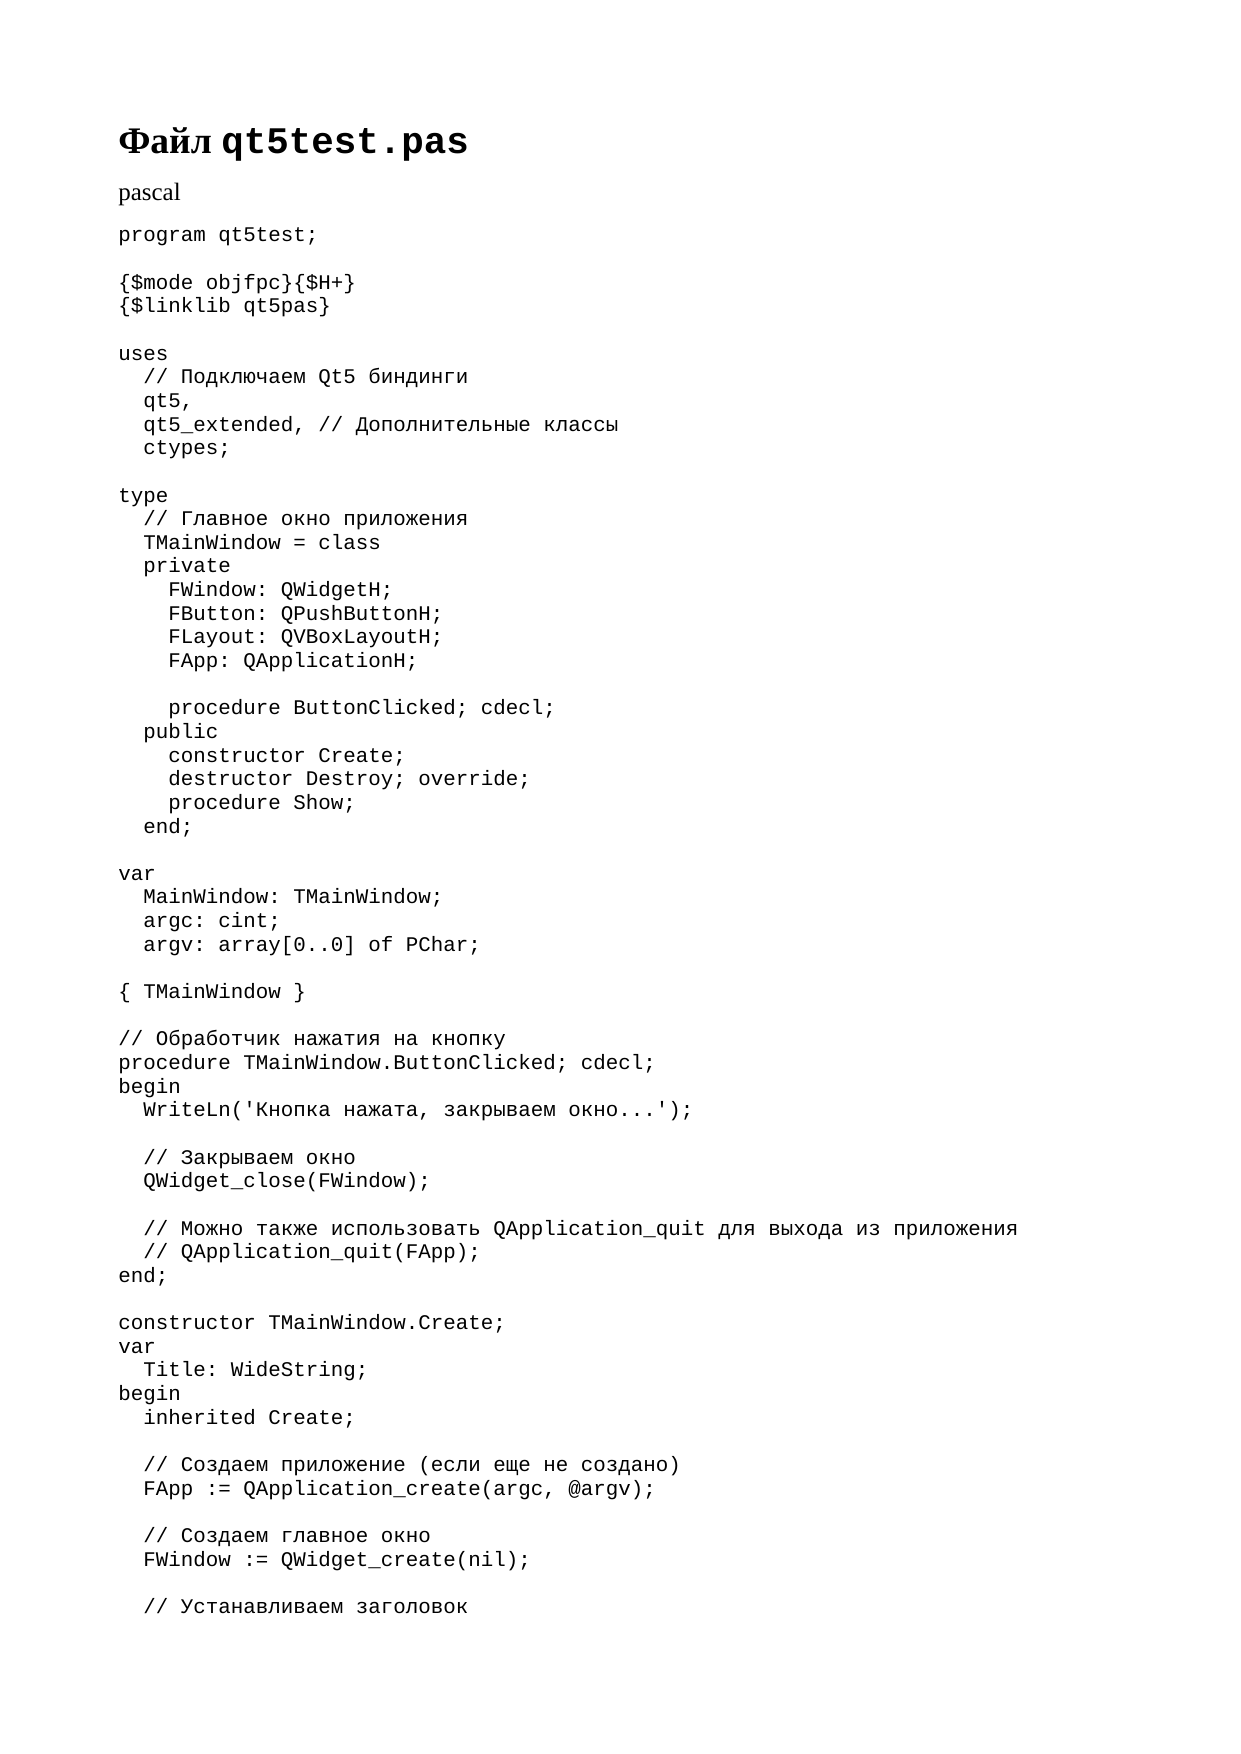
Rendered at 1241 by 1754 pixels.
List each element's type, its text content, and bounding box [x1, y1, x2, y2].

text // Создаем главное окно [118, 1525, 1122, 1549]
text Title: WideString; [118, 1359, 1122, 1383]
text TMainWindow = class [118, 532, 1122, 556]
text procedure Show; [118, 792, 1122, 816]
text WriteLn('Кнопка нажата, закрываем окно...'); [118, 1099, 1122, 1123]
text // Обработчик нажатия на кнопку [118, 1028, 1122, 1052]
text argv: array[0..0] of PChar; [118, 934, 1122, 957]
text // Закрываем окно [118, 1147, 1122, 1170]
text begin [118, 1076, 1122, 1099]
text procedure TMainWindow.ButtonClicked; cdecl; [118, 1052, 1122, 1076]
text {$linklib qt5pas} [118, 295, 1122, 319]
text // Можно также использовать QApplication_quit для выхода из приложения [118, 1218, 1122, 1241]
text program qt5test; [118, 224, 1122, 248]
text MainWindow: TMainWindow; [118, 887, 1122, 910]
text type [118, 484, 1122, 508]
text var [118, 1336, 1122, 1359]
text pascal [118, 177, 1122, 206]
text uses [118, 343, 1122, 366]
text constructor TMainWindow.Create; [118, 1312, 1122, 1336]
text constructor Create; [118, 745, 1122, 768]
text { TMainWindow } [118, 981, 1122, 1005]
text FApp := QApplication_create(argc, @argv); [118, 1478, 1122, 1501]
text // Устанавливаем заголовок [118, 1596, 1122, 1619]
text {$mode objfpc}{$H+} [118, 272, 1122, 295]
text // Главное окно приложения [118, 508, 1122, 532]
text public [118, 721, 1122, 745]
text ctypes; [118, 437, 1122, 461]
text var [118, 863, 1122, 887]
text FWindow: QWidgetH; [118, 579, 1122, 603]
text begin [118, 1383, 1122, 1407]
text // Создаем приложение (если еще не создано) [118, 1454, 1122, 1478]
text destructor Destroy; override; [118, 768, 1122, 792]
text argc: cint; [118, 910, 1122, 934]
text inherited Create; [118, 1407, 1122, 1430]
text end; [118, 816, 1122, 839]
text procedure ButtonClicked; cdecl; [118, 697, 1122, 721]
text FApp: QApplicationH; [118, 650, 1122, 674]
text // QApplication_quit(FApp); [118, 1241, 1122, 1265]
text private [118, 556, 1122, 579]
text FLayout: QVBoxLayoutH; [118, 626, 1122, 650]
text QWidget_close(FWindow); [118, 1170, 1122, 1194]
text // Подключаем Qt5 биндинги [118, 366, 1122, 390]
text FWindow := QWidget_create(nil); [118, 1549, 1122, 1572]
text qt5, [118, 390, 1122, 414]
text FButton: QPushButtonH; [118, 603, 1122, 626]
text end; [118, 1265, 1122, 1288]
text qt5_extended, // Дополнительные классы [118, 414, 1122, 437]
subtitle Файл qt5test.pas [118, 118, 1122, 164]
